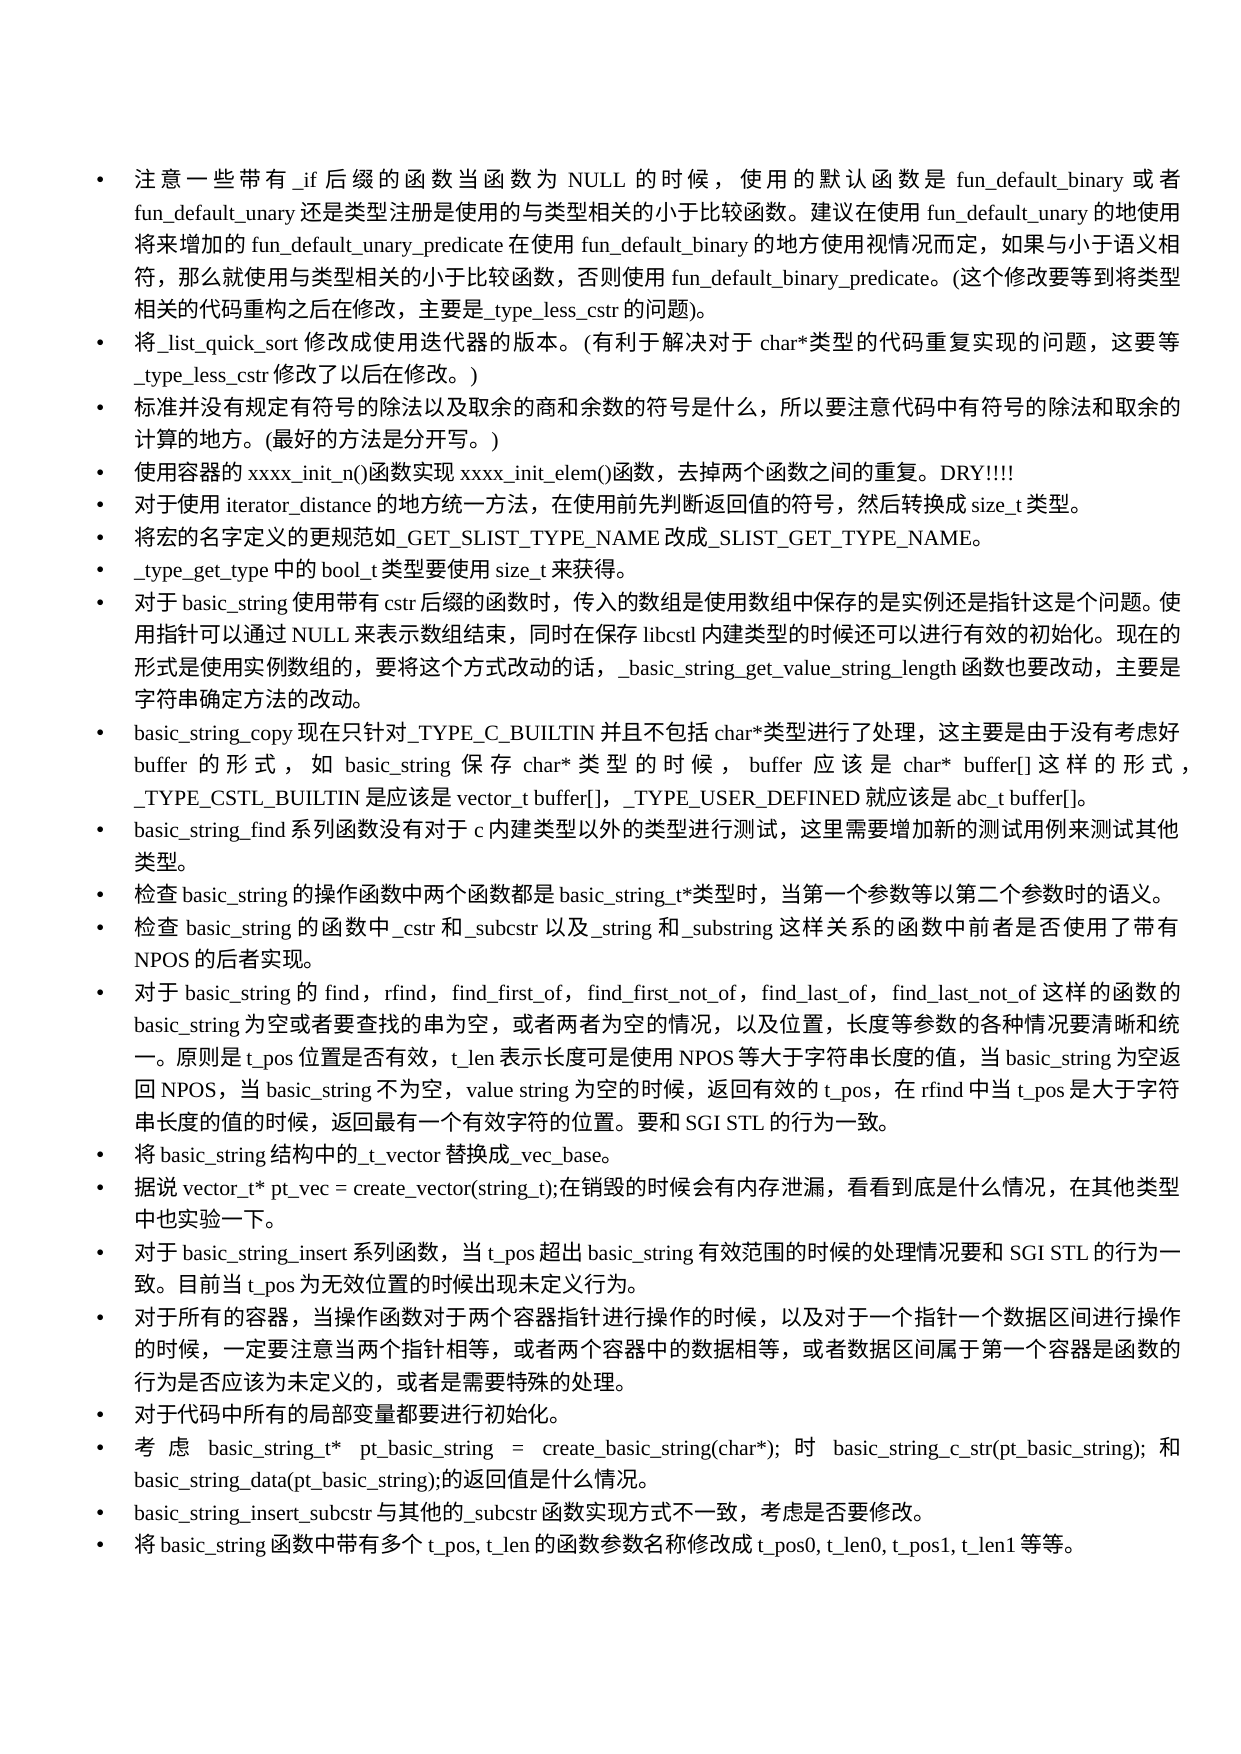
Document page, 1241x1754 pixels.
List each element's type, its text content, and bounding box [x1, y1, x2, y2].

list 对于所有的容器，当操作函数对于两个容器指针进行操作的时候，以及对于一个指针一个数据区间进行操作的时候，一定要注意当两个指针相等，或者两个容器中的数据相等，或者数据区间属于第一个容器是函数的行为是否应该为未定义的，或者是需要特殊的处理。 [96, 1299, 1181, 1397]
list basic_string_insert_subcstr与其他的_subcstr函数实现方式不一致，考虑是否要修改。 [96, 1494, 1181, 1527]
list 将_list_quick_sort修改成使用迭代器的版本。(有利于解决对于char*类型的代码重复实现的问题，这要等_type_less_cstr修改了以后在修改。) [96, 324, 1181, 389]
list 标准并没有规定有符号的除法以及取余的商和余数的符号是什么，所以要注意代码中有符号的除法和取余的计算的地方。(最好的方法是分开写。) [96, 389, 1181, 454]
list 将basic_string结构中的_t_vector替换成_vec_base。 [96, 1137, 1181, 1169]
list 据说vector_t* pt_vec = create_vector(string_t);在销毁的时候会有内存泄漏，看看到底是什么情况，在其他类型中也实验一下。 [96, 1169, 1181, 1234]
list _type_get_type中的bool_t类型要使用size_t来获得。 [96, 552, 1181, 584]
list 将basic_string函数中带有多个t_pos, t_len的函数参数名称修改成t_pos0, t_len0, t_pos1, t_len1等等。 [96, 1527, 1181, 1559]
list 考虑basic_string_t* pt_basic_string = create_basic_string(char*);时basic_string_c_str(pt_basic_string);和basic_string_data(pt_basic_string);的返回值是什么情况。 [96, 1429, 1181, 1494]
list 对于basic_string的find，rfind，find_first_of，find_first_not_of，find_last_of，find_last_not_of这样的函数的basic_string为空或者要查找的串为空，或者两者为空的情况，以及位置，长度等参数的各种情况要清晰和统一。原则是t_pos位置是否有效，t_len表示长度可是使用NPOS等大于字符串长度的值，当basic_string为空返回NPOS，当basic_string不为空，value string为空的时候，返回有效的t_pos，在rfind中当t_pos是大于字符串长度的值的时候，返回最有一个有效字符的位置。要和SGI STL的行为一致。 [96, 974, 1181, 1137]
list 注意一些带有_if后缀的函数当函数为NULL的时候，使用的默认函数是fun_default_binary或者fun_default_unary还是类型注册是使用的与类型相关的小于比较函数。建议在使用fun_default_unary的地使用将来增加的fun_default_unary_predicate在使用fun_default_binary的地方使用视情况而定，如果与小于语义相符，那么就使用与类型相关的小于比较函数，否则使用fun_default_binary_predicate。(这个修改要等到将类型相关的代码重构之后在修改，主要是_type_less_cstr的问题)。 [96, 162, 1181, 324]
list 对于代码中所有的局部变量都要进行初始化。 [96, 1397, 1181, 1429]
list 对于basic_string_insert系列函数，当t_pos超出basic_string有效范围的时候的处理情况要和SGI STL的行为一致。目前当t_pos为无效位置的时候出现未定义行为。 [96, 1234, 1181, 1299]
list basic_string_copy现在只针对_TYPE_C_BUILTIN并且不包括char*类型进行了处理，这主要是由于没有考虑好buffer的形式，如basic_string保存char*类型的时候，buffer应该是char* buffer[]这样的形式，_TYPE_CSTL_BUILTIN是应该是vector_t buffer[]，_TYPE_USER_DEFINED就应该是abc_t buffer[]。 [96, 714, 1181, 812]
list 对于basic_string使用带有cstr后缀的函数时，传入的数组是使用数组中保存的是实例还是指针这是个问题。使用指针可以通过NULL来表示数组结束，同时在保存libcstl内建类型的时候还可以进行有效的初始化。现在的形式是使用实例数组的，要将这个方式改动的话，_basic_string_get_value_string_length函数也要改动，主要是字符串确定方法的改动。 [96, 584, 1181, 714]
list 检查basic_string的操作函数中两个函数都是basic_string_t*类型时，当第一个参数等以第二个参数时的语义。 [96, 877, 1181, 909]
list 使用容器的xxxx_init_n()函数实现xxxx_init_elem()函数，去掉两个函数之间的重复。DRY!!!! [96, 454, 1181, 487]
list 将宏的名字定义的更规范如_GET_SLIST_TYPE_NAME改成_SLIST_GET_TYPE_NAME。 [96, 519, 1181, 552]
list 对于使用iterator_distance的地方统一方法，在使用前先判断返回值的符号，然后转换成size_t类型。 [96, 487, 1181, 519]
list 检查basic_string的函数中_cstr和_subcstr以及_string和_substring这样关系的函数中前者是否使用了带有NPOS的后者实现。 [96, 909, 1181, 974]
list basic_string_find系列函数没有对于c内建类型以外的类型进行测试，这里需要增加新的测试用例来测试其他类型。 [96, 812, 1181, 877]
